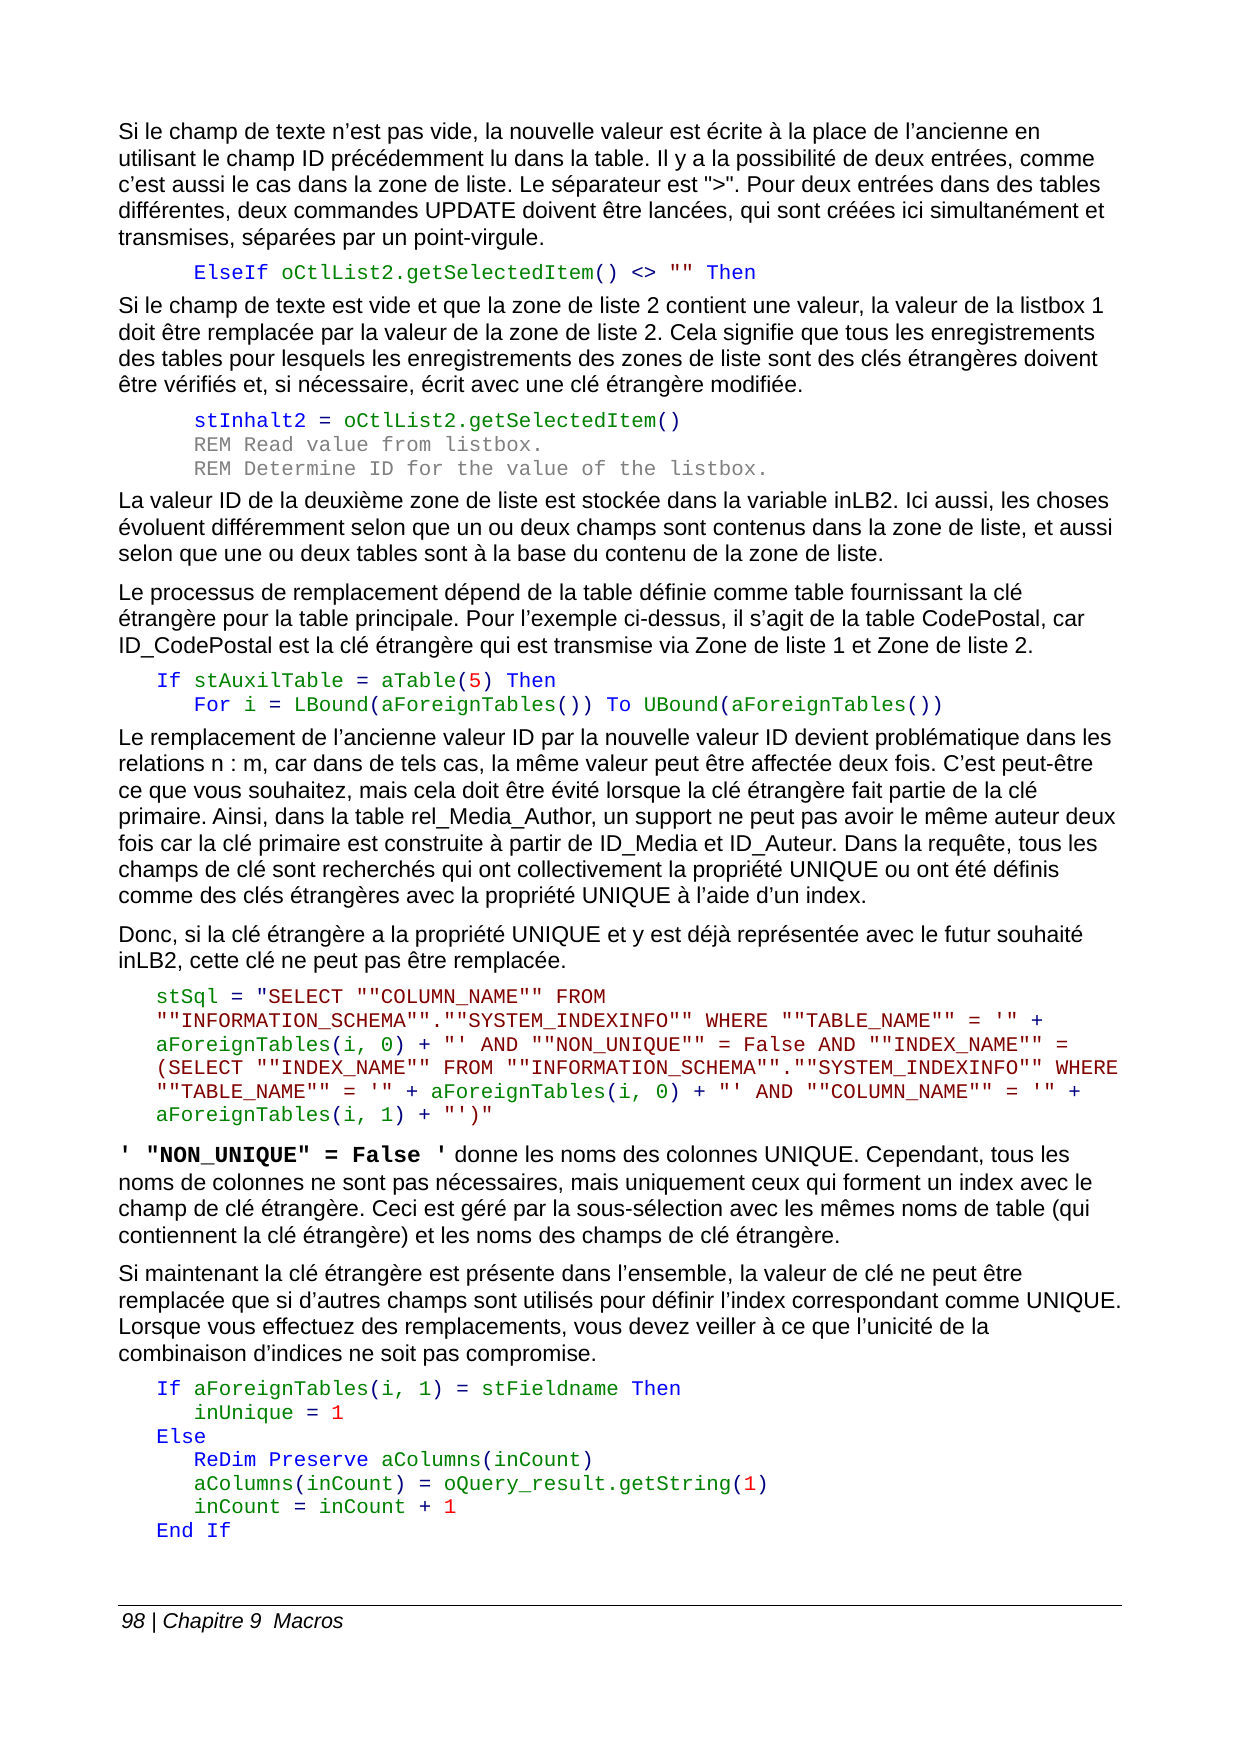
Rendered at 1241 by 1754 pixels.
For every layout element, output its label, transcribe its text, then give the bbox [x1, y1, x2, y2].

text If stAuxilTable = aTable(5) Then [156, 671, 1122, 694]
text End If [156, 1520, 1122, 1544]
text Si le champ de texte est vide et que la zone de liste 2 contient une valeur, la valeur de la listbox 1 doit être remplacée par la valeur de la zone de liste 2. Cela signifie que tous les enregistrements des tables pour lesquels les enregistrements des zones de liste sont des clés étrangères doivent être vérifiés et, si nécessaire, écrit avec une clé étrangère modifiée. [118, 292, 1122, 398]
text Donc, si la clé étrangère a la propriété UNIQUE et y est déjà représentée avec le futur souhaité inLB2, cette clé ne peut pas être remplacée. [118, 921, 1122, 974]
text Si maintenant la clé étrangère est présente dans l’ensemble, la valeur de clé ne peut être remplacée que si d’autres champs sont utilisés pour définir l’index correspondant comme UNIQUE. Lorsque vous effectuez des remplacements, vous devez veiller à ce que l’unicité de la combinaison d’indices ne soit pas compromise. [118, 1260, 1122, 1366]
text Le remplacement de l’ancienne valeur ID par la nouvelle valeur ID devient problématique dans les relations n : m, car dans de tels cas, la même valeur peut être affectée deux fois. C’est peut-être ce que vous souhaitez, mais cela doit être évité lorsque la clé étrangère fait partie de la clé primaire. Ainsi, dans la table rel_Media_Author, un support ne peut pas avoir le même auteur deux fois car la clé primaire est construite à partir de ID_Media et ID_Auteur. Dans la requête, tous les champs de clé sont recherchés qui ont collectivement la propriété UNIQUE ou ont été définis comme des clés étrangères avec la propriété UNIQUE à l’aide d’un index. [118, 724, 1122, 908]
text stSql = "SELECT ""COLUMN_NAME"" FROM ""INFORMATION_SCHEMA"".""SYSTEM_INDEXINFO"" WHERE ""TABLE_NAME"" = '" + aForeignTables(i, 0) + "' AND ""NON_UNIQUE"" = False AND ""INDEX_NAME"" = (SELECT ""INDEX_NAME"" FROM ""INFORMATION_SCHEMA"".""SYSTEM_INDEXINFO"" WHERE ""TABLE_NAME"" = '" + aForeignTables(i, 0) + "' AND ""COLUMN_NAME"" = '" + aForeignTables(i, 1) + "')" [156, 986, 1122, 1128]
text For i = LBound(aForeignTables()) To UBound(aForeignTables()) [156, 694, 1122, 718]
text REM Read value from listbox. [156, 434, 1122, 457]
text inUnique = 1 [156, 1402, 1122, 1426]
text ' "NON_UNIQUE" = False ' donne les noms des colonnes UNIQUE. Cependant, tous les noms de colonnes ne sont pas nécessaires, mais uniquement ceux qui forment un index avec le champ de clé étrangère. Ceci est géré par la sous-sélection avec les mêmes noms de table (qui contiennent la clé étrangère) et les noms des champs de clé étrangère. [118, 1141, 1122, 1248]
text stInhalt2 = oCtlList2.getSelectedItem() [156, 410, 1122, 434]
text ReDim Preserve aColumns(inCount) [156, 1449, 1122, 1473]
text Le processus de remplacement dépend de la table définie comme table fournissant la clé étrangère pour la table principale. Pour l’exemple ci-dessus, il s’agit de la table CodePostal, car ID_CodePostal est la clé étrangère qui est transmise via Zone de liste 1 et Zone de liste 2. [118, 579, 1122, 658]
text If aForeignTables(i, 1) = stFieldname Then [156, 1378, 1122, 1402]
text ElseIf oCtlList2.getSelectedItem() <> "" Then [156, 262, 1122, 286]
text La valeur ID de la deuxième zone de liste est stockée dans la variable inLB2. Ici aussi, les choses évoluent différemment selon que un ou deux champs sont contenus dans la zone de liste, et aussi selon que une ou deux tables sont à la base du contenu de la zone de liste. [118, 487, 1122, 566]
text Else [156, 1426, 1122, 1449]
text aColumns(inCount) = oQuery_result.getString(1) [156, 1473, 1122, 1497]
text Si le champ de texte n’est pas vide, la nouvelle valeur est écrite à la place de l’ancienne en utilisant le champ ID précédemment lu dans la table. Il y a la possibilité de deux entrées, comme c’est aussi le cas dans la zone de liste. Le séparateur est ">". Pour deux entrées dans des tables différentes, deux commandes UPDATE doivent être lancées, qui sont créées ici simultanément et transmises, séparées par un point-virgule. [118, 118, 1122, 250]
text inCount = inCount + 1 [156, 1497, 1122, 1520]
text REM Determine ID for the value of the listbox. [156, 457, 1122, 481]
